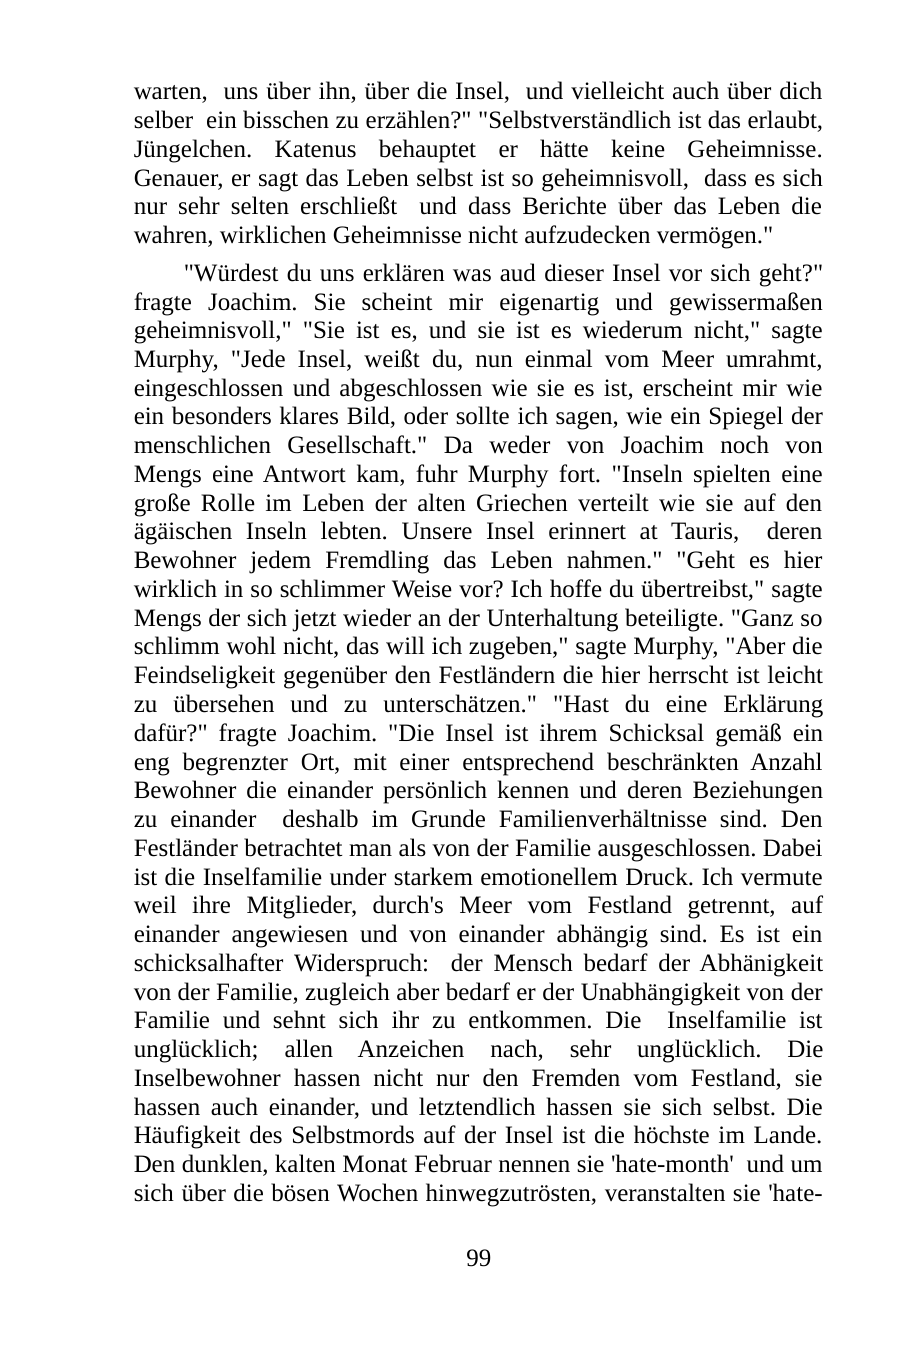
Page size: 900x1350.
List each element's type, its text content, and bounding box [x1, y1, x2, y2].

text "Würdest du uns erklären was aud dieser Insel vor sich geht?" fragte Joachim. Sie scheint mir eigenartig und gewissermaßen geheimnisvoll," "Sie ist es, und sie ist es wiederum nicht," sagte Murphy, "Jede Insel, weißt du, nun einmal vom Meer umrahmt, eingeschlossen und abgeschlossen wie sie es ist, erscheint mir wie ein besonders klares Bild, oder sollte ich sagen, wie ein Spiegel der menschlichen Gesellschaft." Da weder von Joachim noch von Mengs eine Antwort kam, fuhr Murphy fort. "Inseln spielten eine große Rolle im Leben der alten Griechen verteilt wie sie auf den ägäischen Inseln lebten. Unsere Insel erinnert at Tauris, deren Bewohner jedem Fremdling das Leben nahmen." "Geht es hier wirklich in so schlimmer Weise vor? Ich hoffe du übertreibst," sagte Mengs der sich jetzt wieder an der Unterhaltung beteiligte. "Ganz so schlimm wohl nicht, das will ich zugeben," sagte Murphy, "Aber die Feindseligkeit gegenüber den Festländern die hier herrscht ist leicht zu übersehen und zu unterschätzen." "Hast du eine Erklärung dafür?" fragte Joachim. "Die Insel ist ihrem Schicksal gemäß ein eng begrenzter Ort, mit einer entsprechend beschränkten Anzahl Bewohner die einander persönlich kennen und deren Beziehungen zu einander deshalb im Grunde Familienverhältnisse sind. Den Festländer betrachtet man als von der Familie ausgeschlossen. Dabei ist die Inselfamilie under starkem emotionellem Druck. Ich vermute weil ihre Mitglieder, durch's Meer vom Festland getrennt, auf einander angewiesen und von einander abhängig sind. Es ist ein schicksalhafter Widerspruch: der Mensch bedarf der Abhänigkeit von der Familie, zugleich aber bedarf er der Unabhängigkeit von der Familie und sehnt sich ihr zu entkommen. Die Inselfamilie ist unglücklich; allen Anzeichen nach, sehr unglücklich. Die Inselbewohner hassen nicht nur den Fremden vom Festland, sie hassen auch einander, und letztendlich hassen sie sich selbst. Die Häufigkeit des Selbstmords auf der Insel ist die höchste im Lande. Den dunklen, kalten Monat Februar nennen sie 'hate-month' und um sich über die bösen Wochen hinwegzutrösten, veranstalten sie 'hate- [133, 258, 823, 1207]
text warten, uns über ihn, über die Insel, und vielleicht auch über dich selber ein bisschen zu erzählen?" "Selbstverständlich ist das erlaubt, Jüngelchen. Katenus behauptet er hätte keine Geheimnisse. Genauer, er sagt das Leben selbst ist so geheimnisvoll, dass es sich nur sehr selten erschließt und dass Berichte über das Leben die wahren, wirklichen Geheimnisse nicht aufzudecken vermögen." [133, 76, 823, 249]
